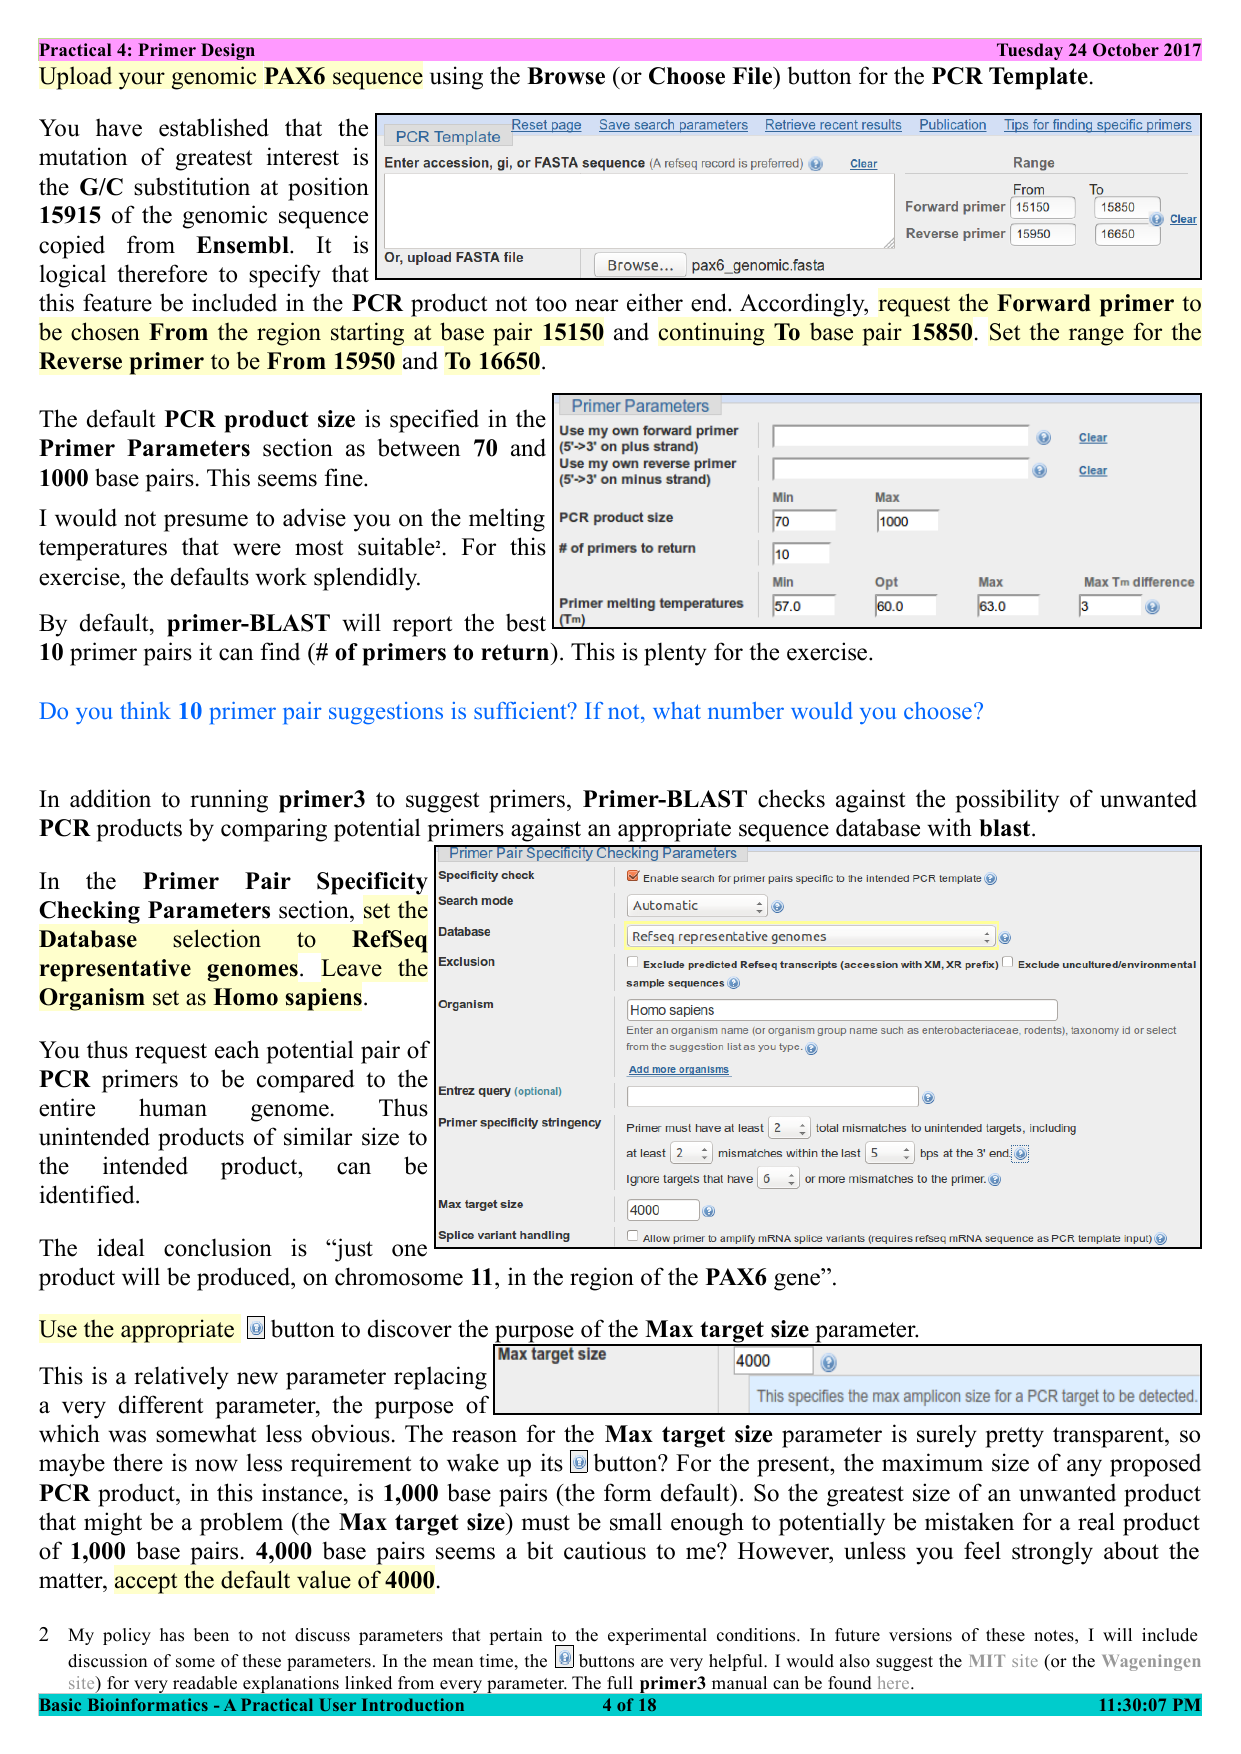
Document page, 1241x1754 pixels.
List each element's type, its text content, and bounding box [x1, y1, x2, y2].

text The default PCR product size is specified in the Primer Parameters section as between 70 and 1000 base pairs. This seems fine. [38, 404, 552, 491]
text In the Primer Pair Specificity Checking Parameters section, set the Database selection to RefSeq representative genomes. Leave the Organism set as Homo sapiens. [38, 866, 434, 1011]
picture [554, 395, 1200, 627]
picture [377, 115, 1200, 278]
text I would not presume to advise you on the melting temperatures that were most suitable. For this exercise, the defaults work splendidly. [38, 503, 552, 590]
picture [248, 1317, 264, 1338]
picture [495, 1346, 1200, 1413]
picture [436, 847, 1200, 1247]
text Upload your genomic PAX6 sequence using the Browse (or Choose File) button for the PCR Template. [38, 61, 1202, 89]
picture [556, 1646, 573, 1667]
text You thus request each potential pair of PCR primers to be compared to the entire human genome. Thus unintended products of similar size to the intended product, can be identified. [38, 1034, 434, 1209]
text This is a relatively new parameter replacing a very different parameter, the purpose of which was somewhat less obvious. The reason for the Max target size parameter is surely pretty transparent, so maybe there is now less requirement to wake up itsbutton? For the present, the maximum size of any proposed PCR product, in this instance, is 1,000 base pairs (the form default). So the greatest size of an unwanted product that might be a problem (the Max target size) must be small enough to potentially be mistaken for a real product of 1,000 base pairs. 4,000 base pairs seems a bit cautious to me? However, unless you feel strongly about the matter, accept the default value of 4000. [38, 1361, 1202, 1594]
text My policy has been to not discuss parameters that pertain to the experimental conditions. In future versions of these notes, I will include discussion of some of these parameters. In the mean time, thebuttons are very helpful. I would also suggest the MIT site (or the Wageningen site) for very readable explanations linked from every parameter. The full primer3 manual can be found here. [38, 1621, 1202, 1693]
picture [571, 1451, 587, 1472]
text You have established that the mutation of greatest interest is the G/C substitution at position 15915 of the genomic sequence copied from Ensembl. It is logical therefore to specify that this feature be included in the PCR product not too near either end. Accordingly, request the Forward primer to be chosen From the region starting at base pair 15150 and continuing To base pair 15850. Set the range for the Reverse primer to be From 15950 and To 16650. [38, 113, 1202, 375]
text The ideal conclusion is “just one product will be produced, on chromosome 11, in the region of the PAX6 gene”. [38, 1233, 1202, 1291]
text Use the appropriate button to discover the purpose of the Max target size parameter. [38, 1314, 1202, 1343]
text In addition to running primer3 to suggest primers, Primer-BLAST checks against the possibility of unwanted PCR products by comparing potential primers against an appropriate sequence database with blast. [38, 784, 1197, 842]
text By default, primer-BLAST will report the best 10 primer pairs it can find (# of primers to return). This is plenty for the exercise. [38, 608, 1202, 666]
text Do you think 10 primer pair suggestions is sufficient? If not, what number would you choose? [38, 696, 1197, 725]
